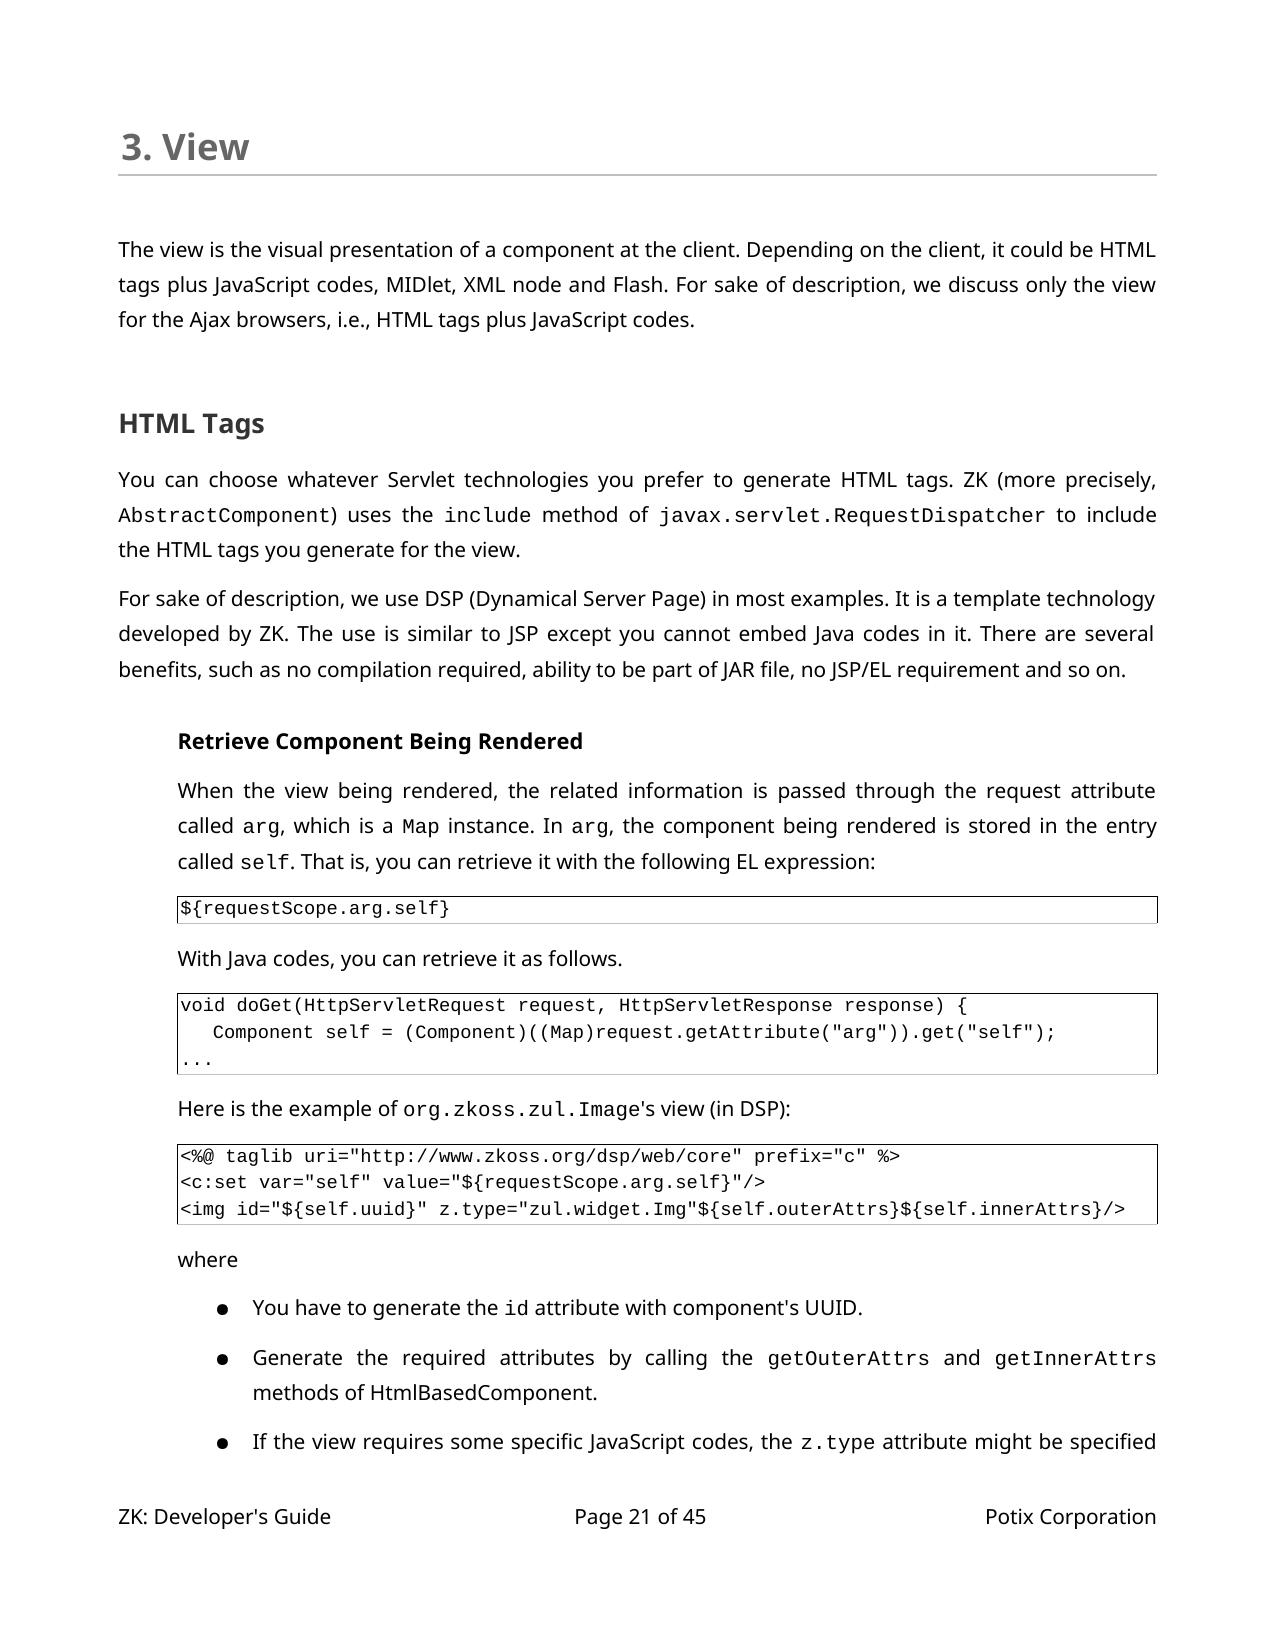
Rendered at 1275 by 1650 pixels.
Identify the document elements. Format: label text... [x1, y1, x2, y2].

text where [177, 1245, 1157, 1273]
list Generate the required attributes by calling the getOuterAttrs and getInnerAttrs methods of HtmlBasedComponent. [215, 1343, 1157, 1406]
text void doGet(HttpServletRequest request, HttpServletResponse response) { [178, 994, 1157, 1017]
text The view is the visual presentation of a component at the client. Depending on the client, it could be HTML tags plus JavaScript codes, MIDlet, XML node and Flash. For sake of description, we discuss only the view for the Ajax browsers, i.e., HTML tags plus JavaScript codes. [118, 235, 1157, 333]
subtitle Retrieve Component Being Rendered [177, 726, 1157, 756]
list If the view requires some specific JavaScript codes, the z.type attribute might be specified [215, 1427, 1157, 1456]
subtitle HTML Tags [118, 404, 1157, 441]
text Here is the example of org.zkoss.zul.Image's view (in DSP): [177, 1094, 1157, 1123]
list You have to generate the id attribute with component's UUID. [215, 1293, 1157, 1322]
text With Java codes, you can retrieve it as follows. [177, 944, 1157, 972]
text When the view being rendered, the related information is passed through the request attribute called arg, which is a Map instance. In arg, the component being rendered is stored in the entry called self. That is, you can retrieve it with the following EL expression: [177, 776, 1157, 875]
text You can choose whatever Servlet technologies you prefer to generate HTML tags. ZK (more precisely, AbstractComponent) uses the include method of javax.servlet.RequestDispatcher to include the HTML tags you generate for the view. [118, 465, 1157, 564]
text For sake of description, we use DSP (Dynamical Server Page) in most examples. It is a template technology developed by ZK. The use is similar to JSP except you cannot embed Java codes in it. There are several benefits, such as no compilation required, ability to be part of JAR file, no JSP/EL requirement and so on. [118, 584, 1157, 683]
text <%@ taglib uri="http://www.zkoss.org/dsp/web/core" prefix="c" %> <c:set var="self" value="${requestScope.arg.self}"/> <img id="${self.uuid}" z.type="zul.widget.Img"${self.outerAttrs}${self.innerAttrs}/> [178, 1145, 1157, 1224]
text Component self = (Component)((Map)request.getAttribute("arg")).get("self"); ... [178, 1020, 1157, 1074]
text ${requestScope.arg.self} [178, 897, 1157, 923]
subtitle 3. View [118, 118, 1157, 174]
